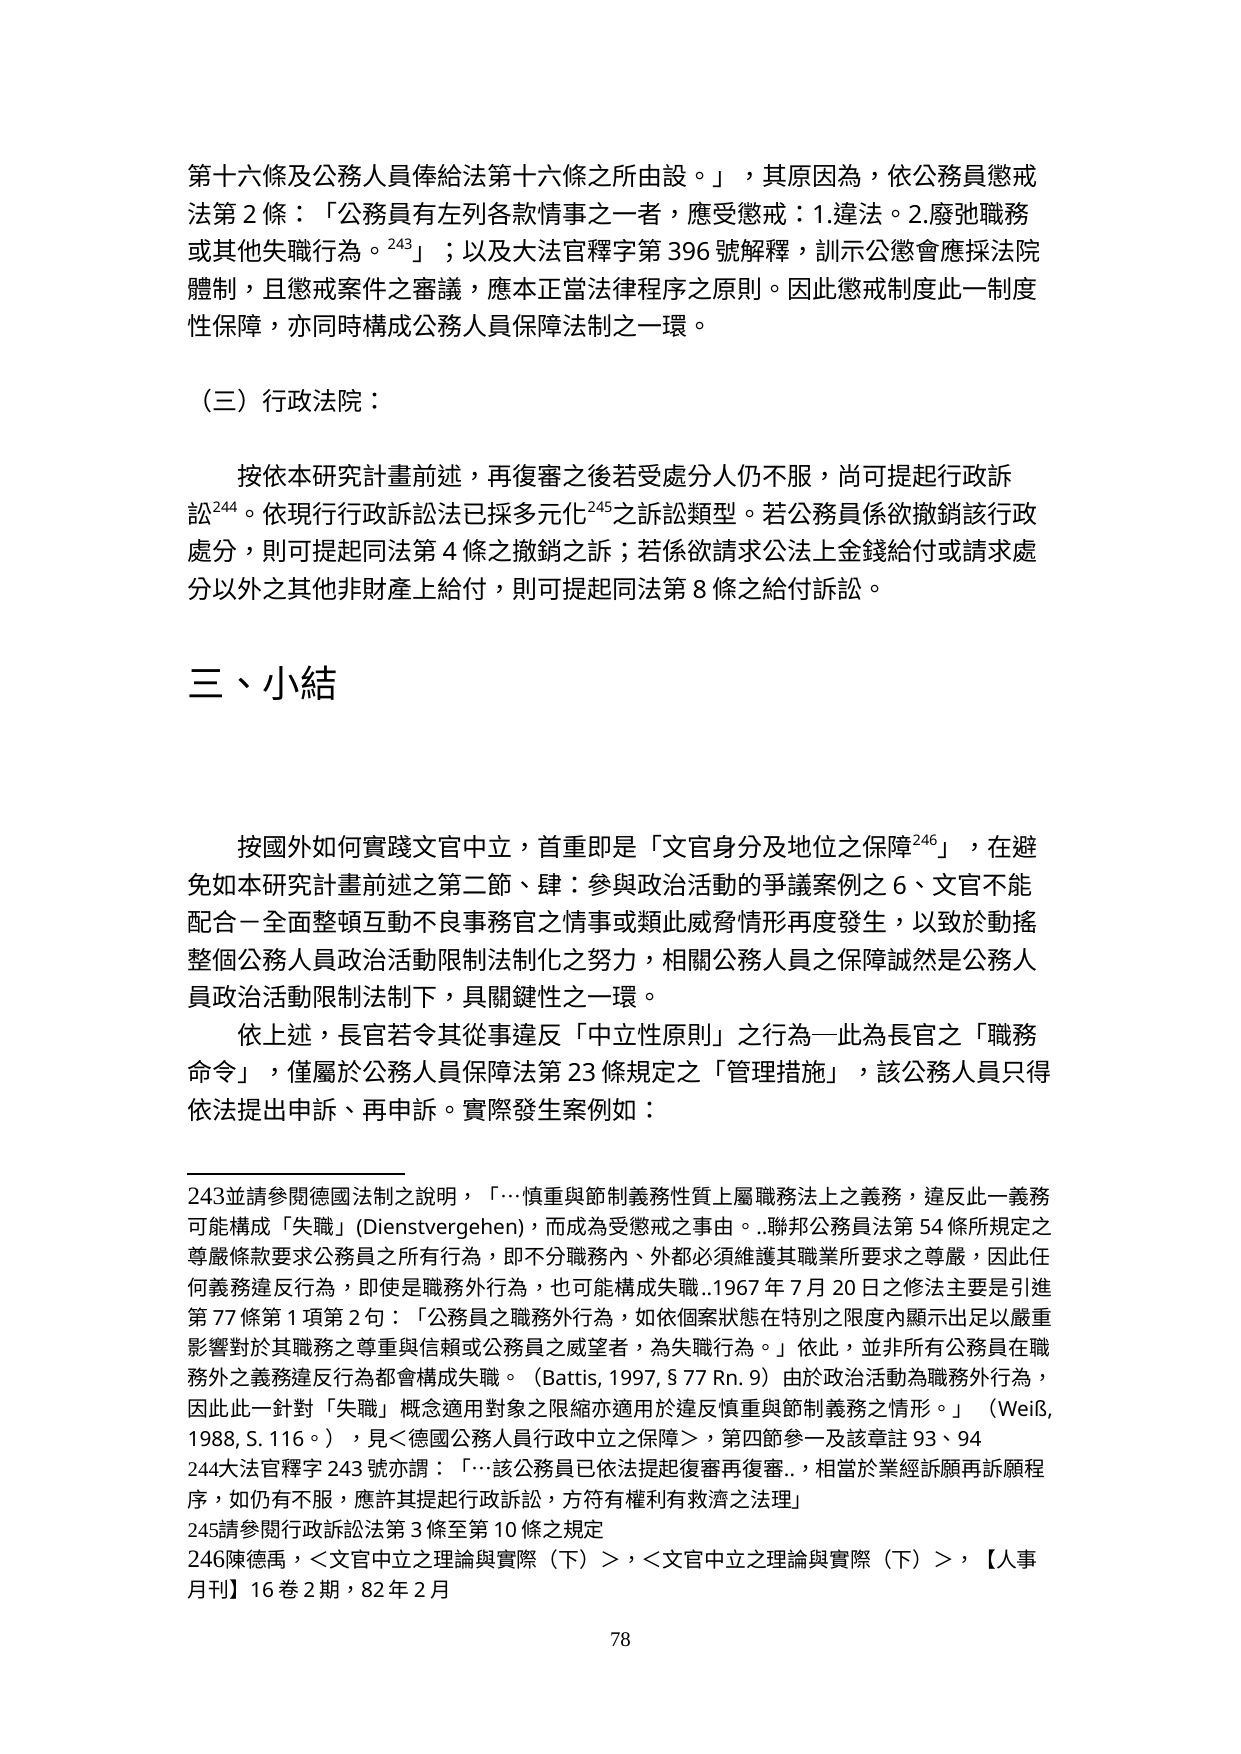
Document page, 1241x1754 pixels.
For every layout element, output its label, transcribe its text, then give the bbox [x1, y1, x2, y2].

text 請參閱行政訴訟法第3條至第10條之規定 [187, 1513, 1053, 1543]
text 依上述，長官若令其從事違反「中立性原則」之行為─此為長官之「職務命令」，僅屬於公務人員保障法第23條規定之「管理措施」，該公務人員只得依法提出申訴、再申訴。實際發生案例如： [187, 1008, 1053, 1121]
text 第十六條及公務人員俸給法第十六條之所由設。」，其原因為，依公務員懲戒法第2條：「公務員有左列各款情事之一者，應受懲戒：1.違法。2.廢弛職務或其他失職行為。」；以及大法官釋字第396號解釋，訓示公懲會應採法院體制，且懲戒案件之審議，應本正當法律程序之原則。因此懲戒制度此一制度性保障，亦同時構成公務人員保障法制之一環。 [187, 150, 1053, 337]
text 大法官釋字243號亦謂：「…該公務員已依法提起復審再復審..，相當於業經訴願再訴願程序，如仍有不服，應許其提起行政訴訟，方符有權利有救濟之法理」 [187, 1453, 1053, 1513]
text 陳德禹，＜文官中立之理論與實際（下）＞，＜文官中立之理論與實際（下）＞，【人事月刊】16卷2期，82年2月 [187, 1543, 1053, 1604]
text 按依本研究計畫前述，再復審之後若受處分人仍不服，尚可提起行政訴訟。依現行行政訴訟法已採多元化之訴訟類型。若公務員係欲撤銷該行政處分，則可提起同法第4條之撤銷之訴；若係欲請求公法上金錢給付或請求處分以外之其他非財產上給付，則可提起同法第8條之給付訴訟。 [187, 450, 1053, 600]
text （三）行政法院： [187, 375, 1053, 412]
text 並請參閱德國法制之說明，「…慎重與節制義務性質上屬職務法上之義務，違反此一義務可能構成「失職」(Dienstvergehen)，而成為受懲戒之事由。..聯邦公務員法第54條所規定之尊嚴條款要求公務員之所有行為，即不分職務內、外都必須維護其職業所要求之尊嚴，因此任何義務違反行為，即使是職務外行為，也可能構成失職..1967年7月20日之修法主要是引進第77條第1項第2句：「公務員之職務外行為，如依個案狀態在特別之限度內顯示出足以嚴重影響對於其職務之尊重與信賴或公務員之威望者，為失職行為。」依此，並非所有公務員在職務外之義務違反行為都會構成失職。（Battis, 1997, § 77 Rn. 9）由於政治活動為職務外行為，因此此一針對「失職」概念適用對象之限縮亦適用於違反慎重與節制義務之情形。」（Weiß, 1988, S. 116。），見＜德國公務人員行政中立之保障＞，第四節參一及該章註93、94 [187, 1180, 1053, 1453]
text 按國外如何實踐文官中立，首重即是「文官身分及地位之保障」，在避免如本研究計畫前述之第二節、肆：參與政治活動的爭議案例之6、文官不能配合－全面整頓互動不良事務官之情事或類此威脅情形再度發生，以致於動搖整個公務人員政治活動限制法制化之努力，相關公務人員之保障誠然是公務人員政治活動限制法制下，具關鍵性之一環。 [187, 821, 1053, 1008]
subtitle 三、小結 [187, 637, 1053, 712]
